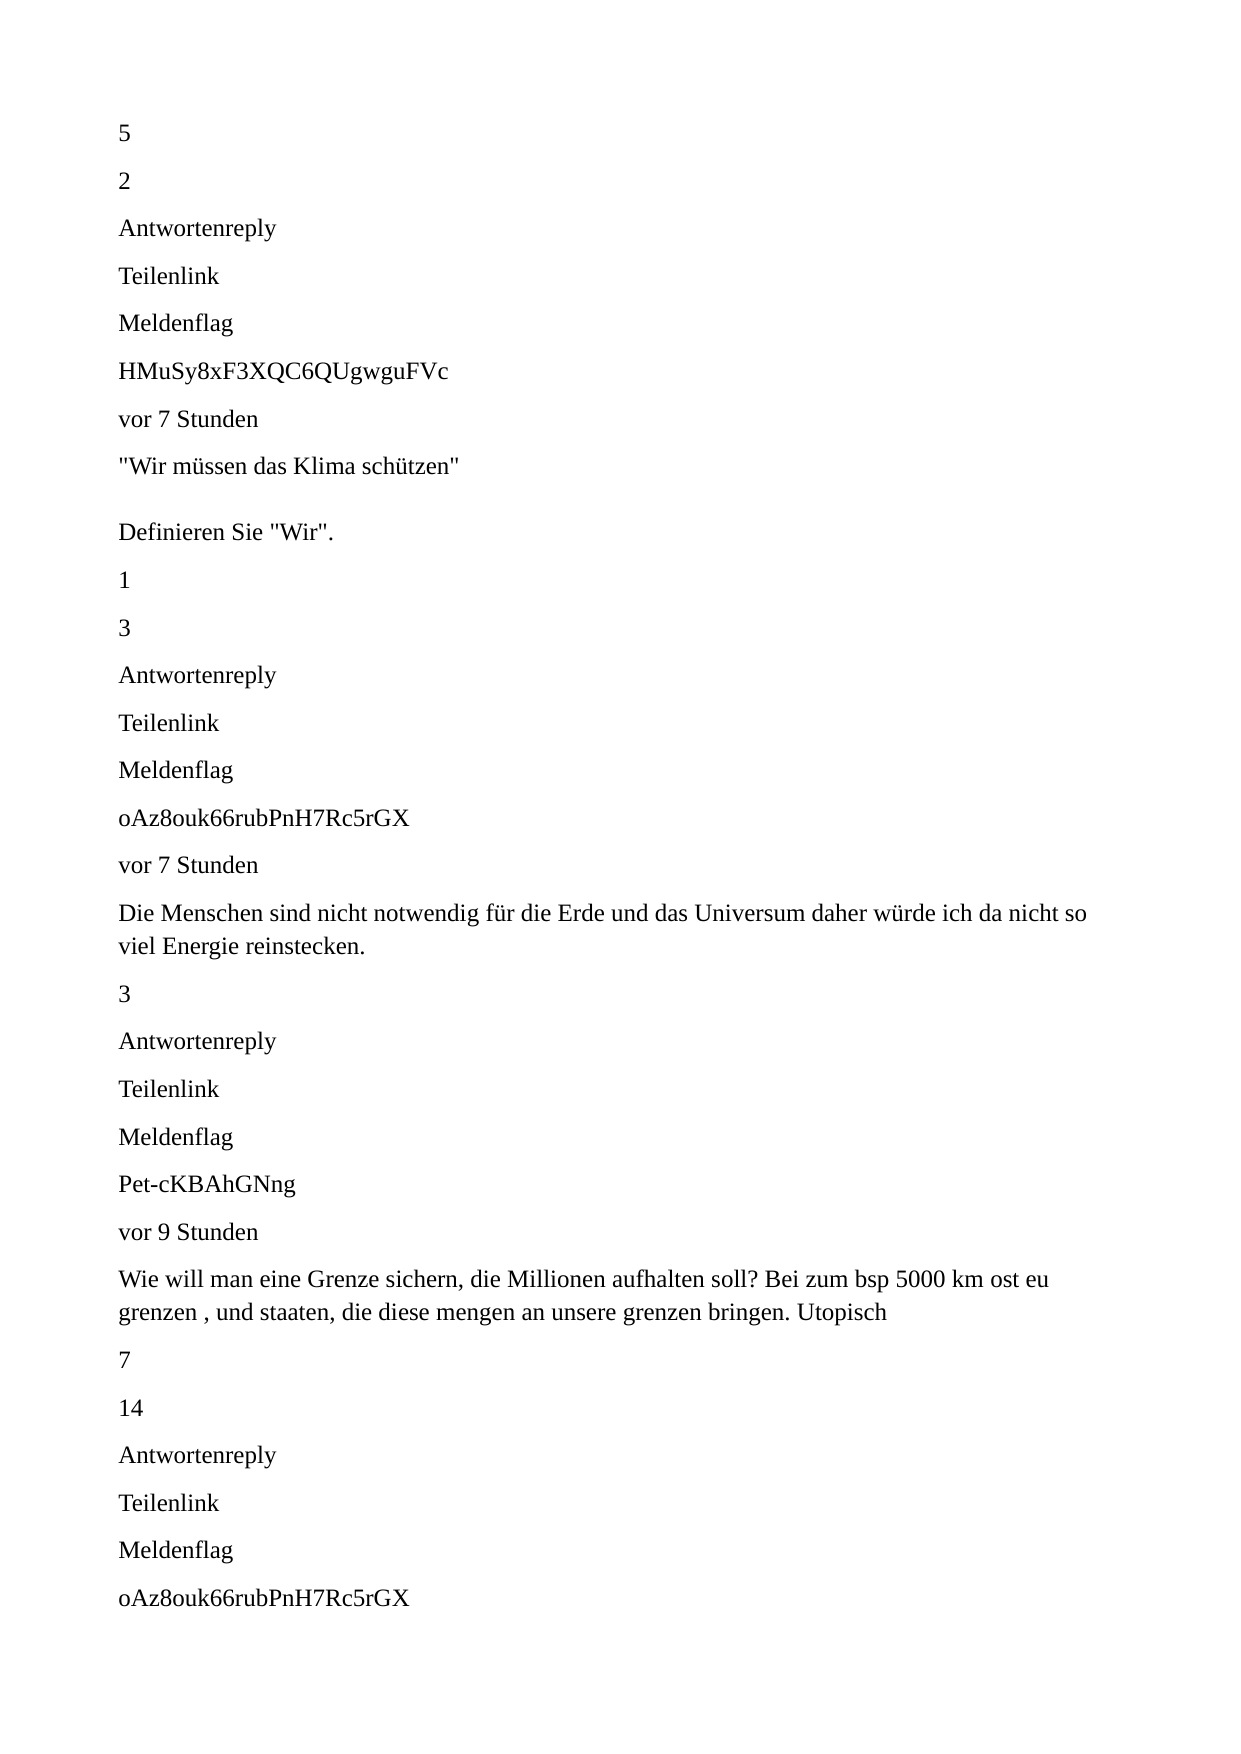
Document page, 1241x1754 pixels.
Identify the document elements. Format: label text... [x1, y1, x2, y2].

text Teilenlink [118, 1488, 1122, 1517]
text Meldenflag [118, 1122, 1122, 1150]
text Antwortenreply [118, 1026, 1122, 1055]
text 3 [118, 613, 1122, 641]
text 3 [118, 979, 1122, 1008]
text vor 7 Stunden [118, 851, 1122, 879]
text Teilenlink [118, 1074, 1122, 1103]
text Teilenlink [118, 261, 1122, 290]
text 2 [118, 166, 1122, 194]
text Pet-cKBAhGNng [118, 1169, 1122, 1198]
text oAz8ouk66rubPnH7Rc5rGX [118, 803, 1122, 832]
text HMuSy8xF3XQC6QUgwguFVc [118, 356, 1122, 385]
text Antwortenreply [118, 1440, 1122, 1469]
text 7 [118, 1345, 1122, 1374]
text "Wir müssen das Klima schützen" Definieren Sie "Wir". [118, 451, 1122, 546]
text 14 [118, 1393, 1122, 1421]
text oAz8ouk66rubPnH7Rc5rGX [118, 1583, 1122, 1612]
text Meldenflag [118, 1536, 1122, 1564]
text Die Menschen sind nicht notwendig für die Erde und das Universum daher würde ich da nicht so viel Energie reinstecken. [118, 898, 1122, 960]
text vor 7 Stunden [118, 404, 1122, 432]
text Meldenflag [118, 755, 1122, 784]
text 5 [118, 118, 1122, 147]
text Antwortenreply [118, 213, 1122, 242]
text Wie will man eine Grenze sichern, die Millionen aufhalten soll? Bei zum bsp 5000 km ost eu grenzen , und staaten, die diese mengen an unsere grenzen bringen. Utopisch [118, 1264, 1122, 1326]
text Antwortenreply [118, 660, 1122, 689]
text Teilenlink [118, 708, 1122, 737]
text vor 9 Stunden [118, 1217, 1122, 1246]
text Meldenflag [118, 308, 1122, 337]
text 1 [118, 565, 1122, 594]
